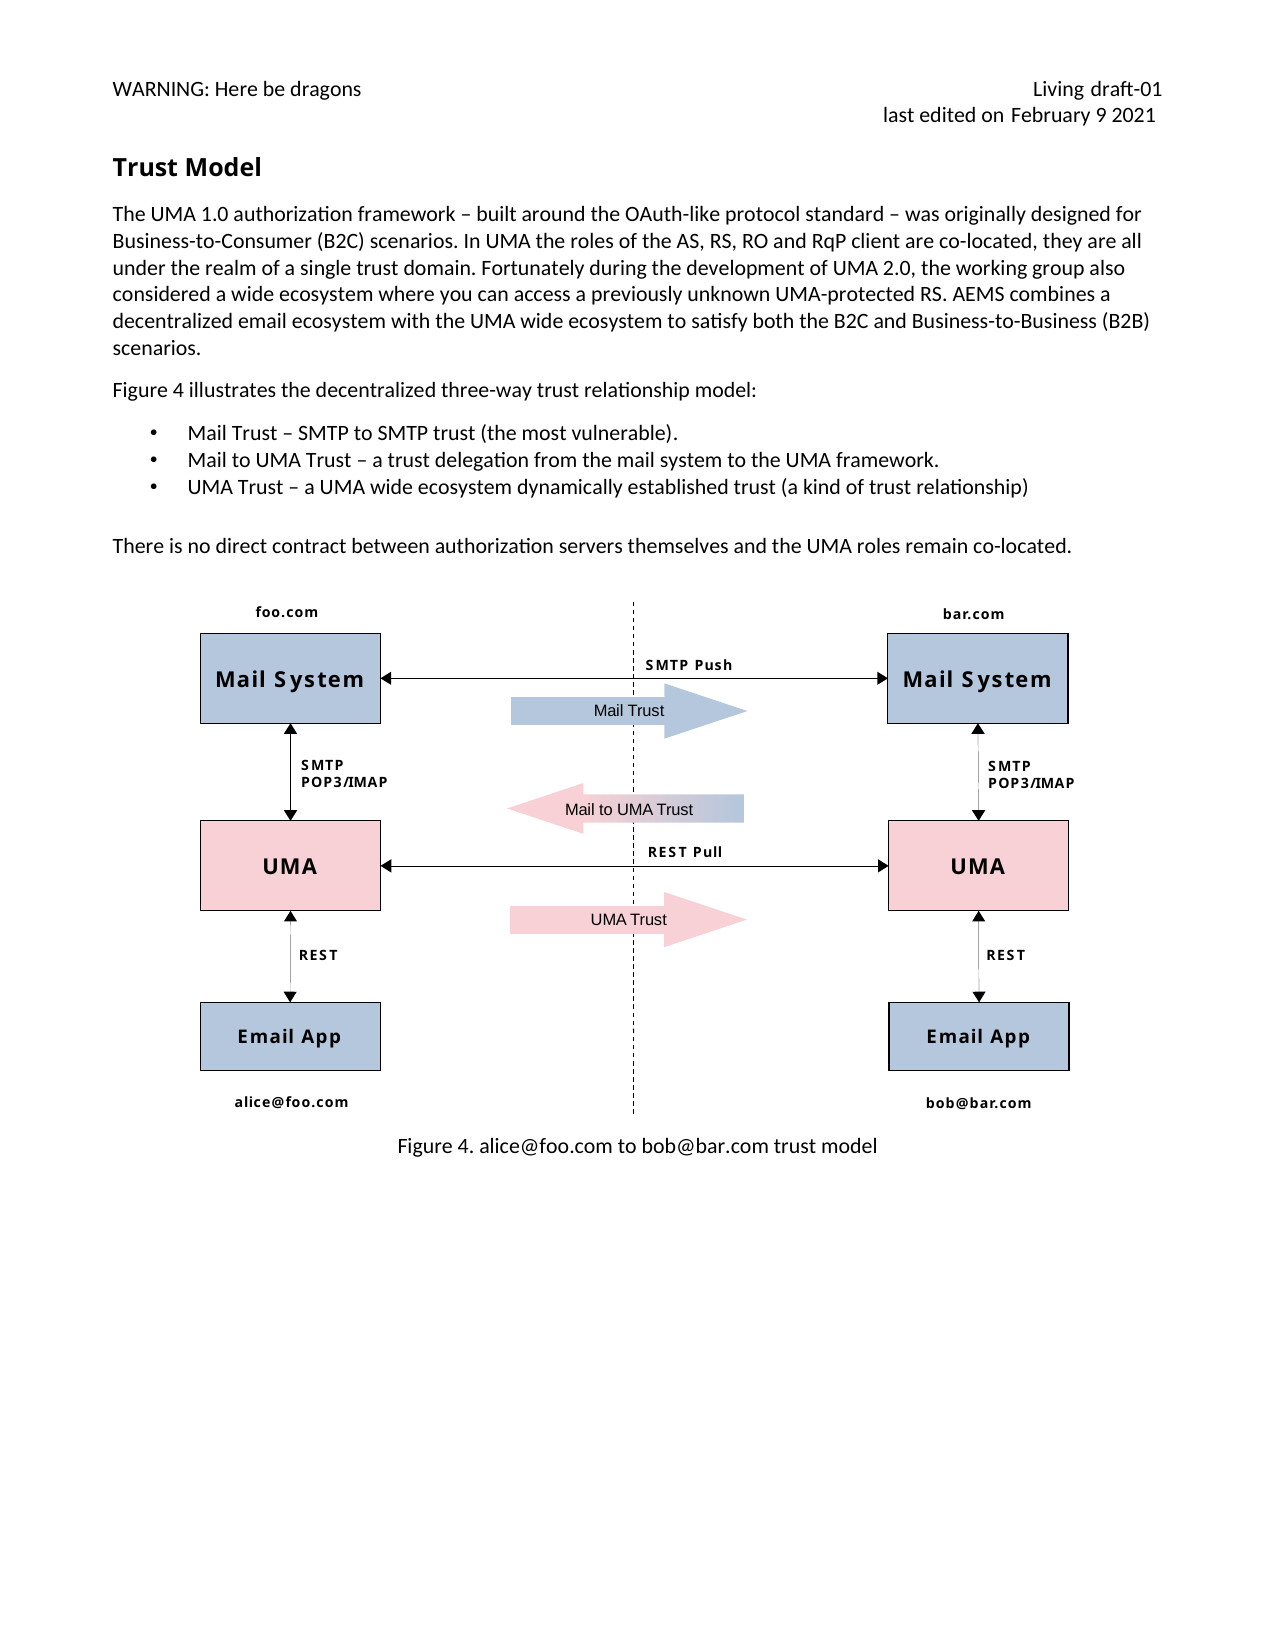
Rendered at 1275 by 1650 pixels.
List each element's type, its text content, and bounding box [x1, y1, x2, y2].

text Trust Model [112, 150, 1162, 184]
text The UMA 1.0 authorization framework – built around the OAuth-like protocol standard – was originally designed for Business-to-Consumer (B2C) scenarios. In UMA the roles of the AS, RS, RO and RqP client are co-located, they are all under the realm of a single trust domain. Fortunately during the development of UMA 2.0, the working group also considered a wide ecosystem where you can access a previously unknown UMA-protected RS. AEMS combines a decentralized email ecosystem with the UMA wide ecosystem to satisfy both the B2C and Business-to-Business (B2B) scenarios. [112, 200, 1162, 360]
list Mail Trust – SMTP to SMTP trust (the most vulnerable). [150, 419, 1162, 446]
list Mail to UMA Trust – a trust delegation from the mail system to the UMA framework. [150, 446, 1162, 473]
text Figure 4 illustrates the decentralized three-way trust relationship model: [112, 377, 1162, 403]
text There is no direct contract between authorization servers themselves and the UMA roles remain co-located. [112, 532, 1162, 559]
list UMA Trust – a UMA wide ecosystem dynamically established trust (a kind of trust relationship) [150, 473, 1162, 499]
text Figure 4. alice@foo.com to bob@bar.com trust model [112, 618, 1162, 1159]
